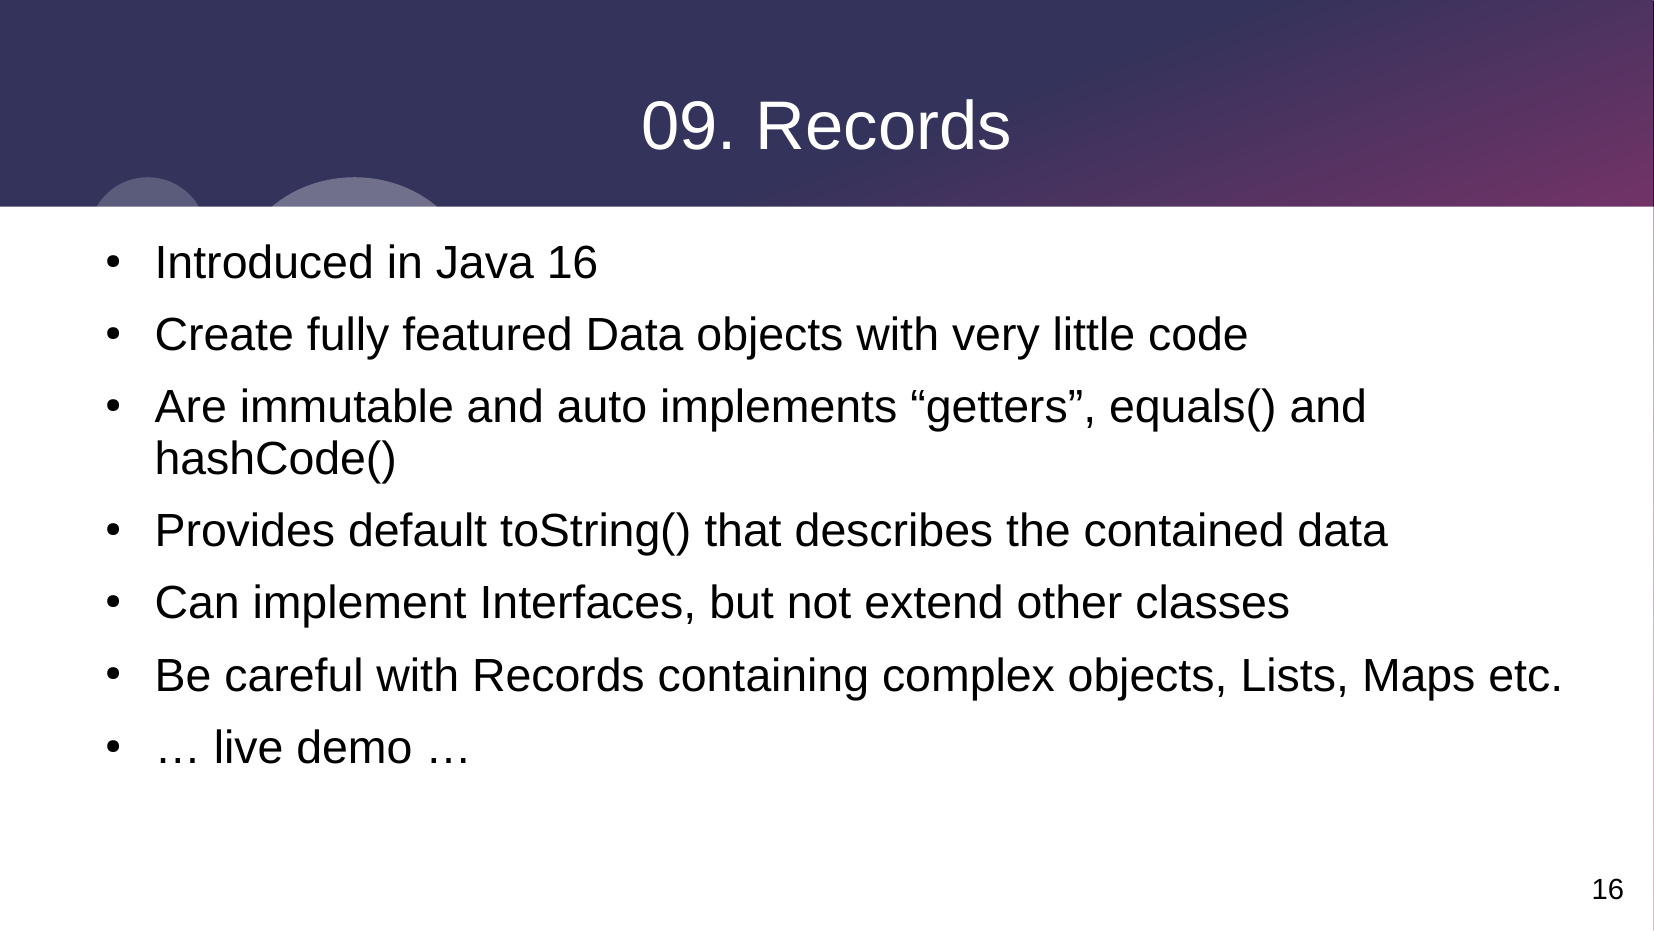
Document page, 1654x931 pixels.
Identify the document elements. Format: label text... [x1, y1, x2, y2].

list Introduced in Java 16 Create fully featured Data objects with very little code Are immutable and auto implements “getters”, equals() and hashCode() Provides default toString() that describes the contained data Can implement Interfaces, but not extend other classes Be careful with Records containing complex objects, Lists, Maps etc. … live demo … [88, 236, 1565, 827]
title 09. Records [88, 44, 1565, 207]
